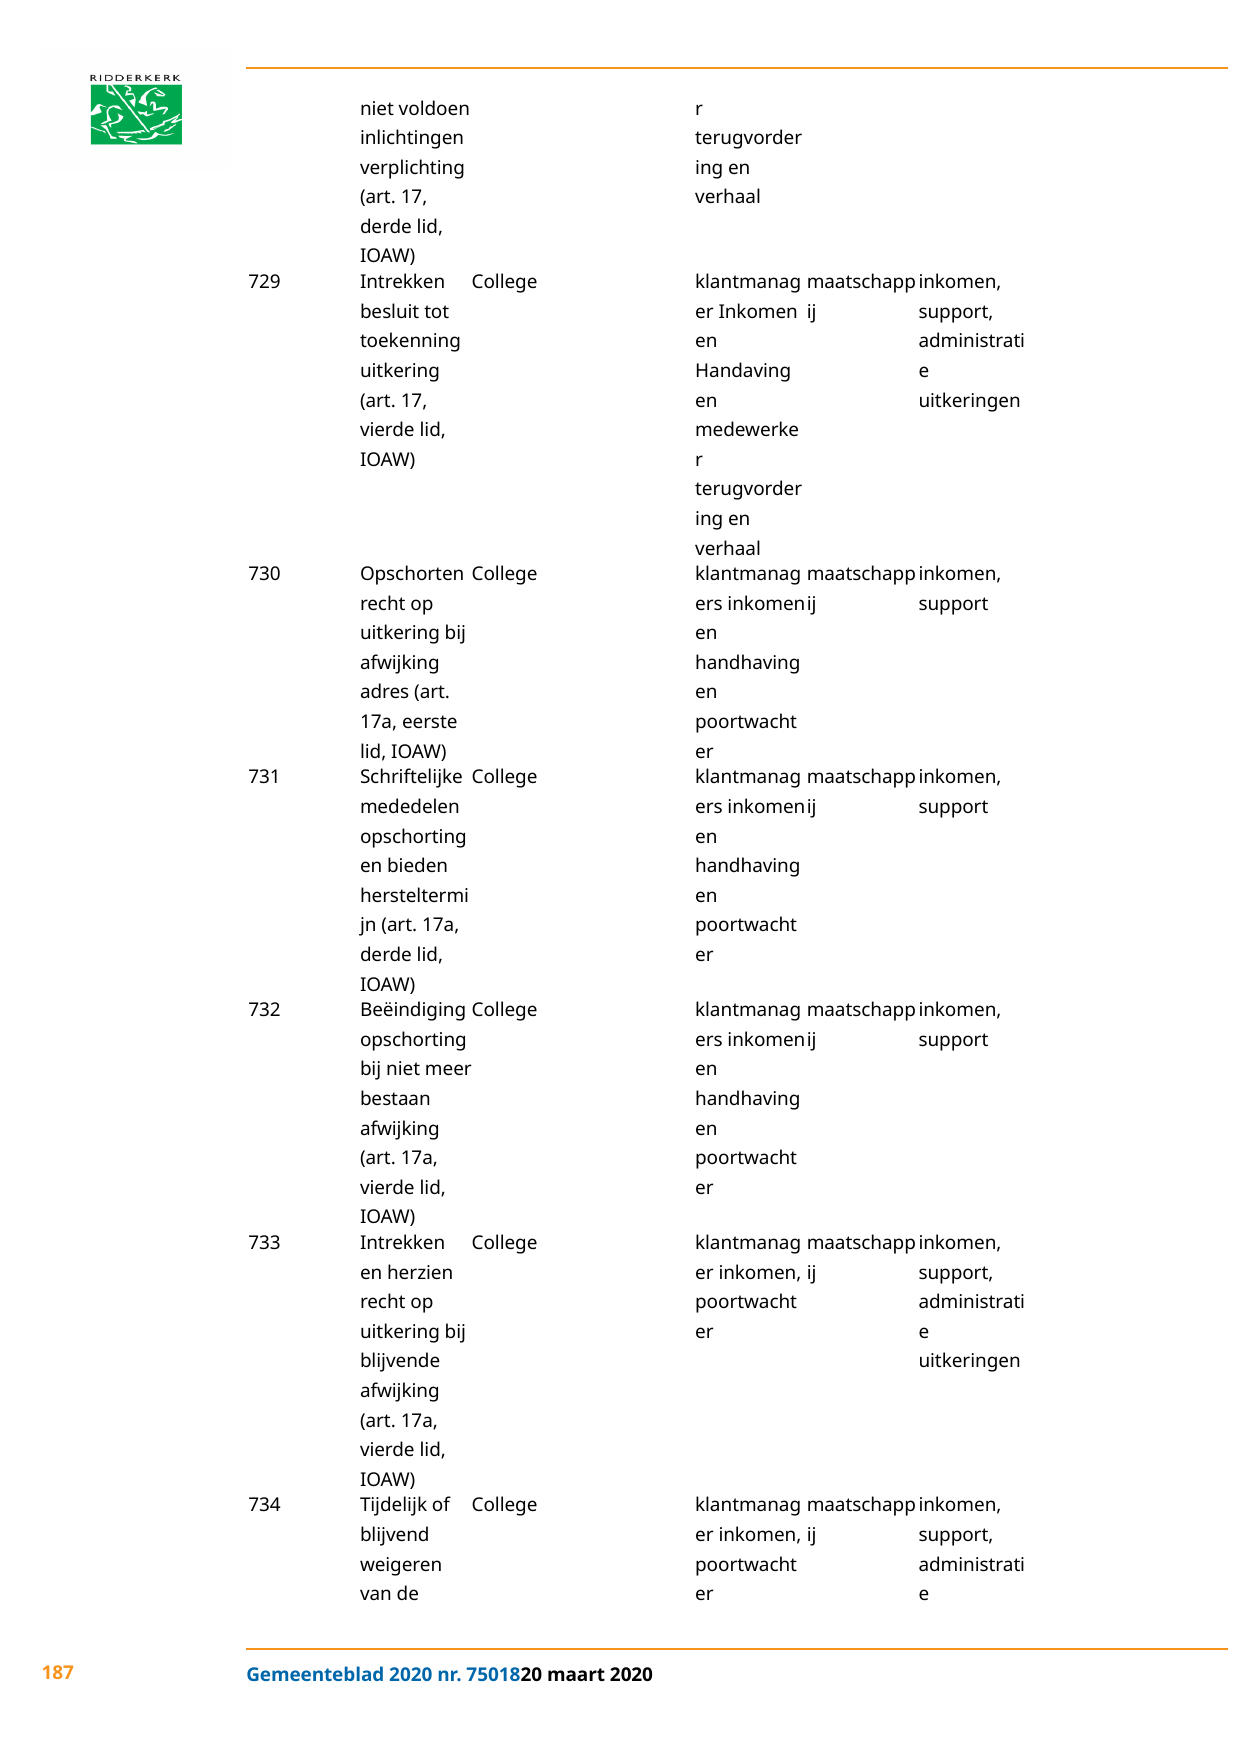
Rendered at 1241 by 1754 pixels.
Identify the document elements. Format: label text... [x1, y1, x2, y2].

table_cell maatschappij [807, 996, 918, 1229]
table_cell Intrekken en herzien recht op uitkering bij blijvende afwijking (art. 17a, vierde lid, IOAW) [360, 1229, 471, 1492]
table_cell [583, 764, 695, 996]
table_cell r terugvordering en verhaal [695, 95, 807, 268]
table_cell 733 [248, 1229, 360, 1492]
table_cell klantmanagers inkomen en handhaving en poortwachter [695, 996, 807, 1229]
table_cell [583, 95, 695, 268]
table_cell Schriftelijke mededelen opschorting en bieden hersteltermijn (art. 17a, derde lid, IOAW) [360, 764, 471, 996]
table_cell klantmanager Inkomen en Handaving en medewerker terugvordering en verhaal [695, 269, 807, 560]
table_cell [1030, 1229, 1152, 1492]
table_cell Tijdelijk of blijvend weigeren van de [360, 1492, 471, 1606]
table_cell 732 [248, 996, 360, 1229]
table_cell maatschappij [807, 269, 918, 560]
table_cell College [471, 560, 583, 764]
table_cell klantmanagers inkomen en handhaving en poortwachter [695, 764, 807, 996]
table_cell inkomen, support, administratie uitkeringen [918, 269, 1030, 560]
table_cell [1030, 996, 1152, 1229]
table_cell [583, 1229, 695, 1492]
table_cell [1030, 269, 1152, 560]
table_cell Opschorten recht op uitkering bij afwijking adres (art. 17a, eerste lid, IOAW) [360, 560, 471, 764]
table_cell Beëindiging opschorting bij niet meer bestaan afwijking (art. 17a, vierde lid, IOAW) [360, 996, 471, 1229]
table_cell [1030, 95, 1152, 268]
picture [41, 47, 231, 172]
table_cell inkomen, support [918, 996, 1030, 1229]
table_cell inkomen, support [918, 764, 1030, 996]
table_cell [918, 95, 1030, 268]
table_cell Intrekken besluit tot toekenning uitkering (art. 17, vierde lid, IOAW) [360, 269, 471, 560]
table_cell niet voldoen inlichtingenverplichting (art. 17, derde lid, IOAW) [360, 95, 471, 268]
table_cell 730 [248, 560, 360, 764]
table_cell inkomen, support [918, 560, 1030, 764]
table_cell [248, 95, 360, 268]
table_cell [1030, 560, 1152, 764]
table_cell 731 [248, 764, 360, 996]
table_cell 734 [248, 1492, 360, 1606]
table_cell College [471, 764, 583, 996]
table_cell [807, 95, 918, 268]
table_cell klantmanager inkomen, poortwachter [695, 1492, 807, 1606]
table_cell klantmanager inkomen, poortwachter [695, 1229, 807, 1492]
table_cell College [471, 996, 583, 1229]
table_cell [583, 269, 695, 560]
table_cell inkomen, support, administratie [918, 1492, 1030, 1606]
table_cell [583, 996, 695, 1229]
table_cell inkomen, support, administratie uitkeringen [918, 1229, 1030, 1492]
table_cell maatschappij [807, 1229, 918, 1492]
table_cell maatschappij [807, 560, 918, 764]
table_cell [583, 1492, 695, 1606]
table_cell College [471, 1229, 583, 1492]
table_cell maatschappij [807, 764, 918, 996]
table_cell [583, 560, 695, 764]
table_cell maatschappij [807, 1492, 918, 1606]
table_cell [471, 95, 583, 268]
table_cell 729 [248, 269, 360, 560]
table_cell [1030, 1492, 1152, 1606]
table_cell College [471, 1492, 583, 1606]
table_cell College [471, 269, 583, 560]
table_cell klantmanagers inkomen en handhaving en poortwachter [695, 560, 807, 764]
table_cell [1030, 764, 1152, 996]
